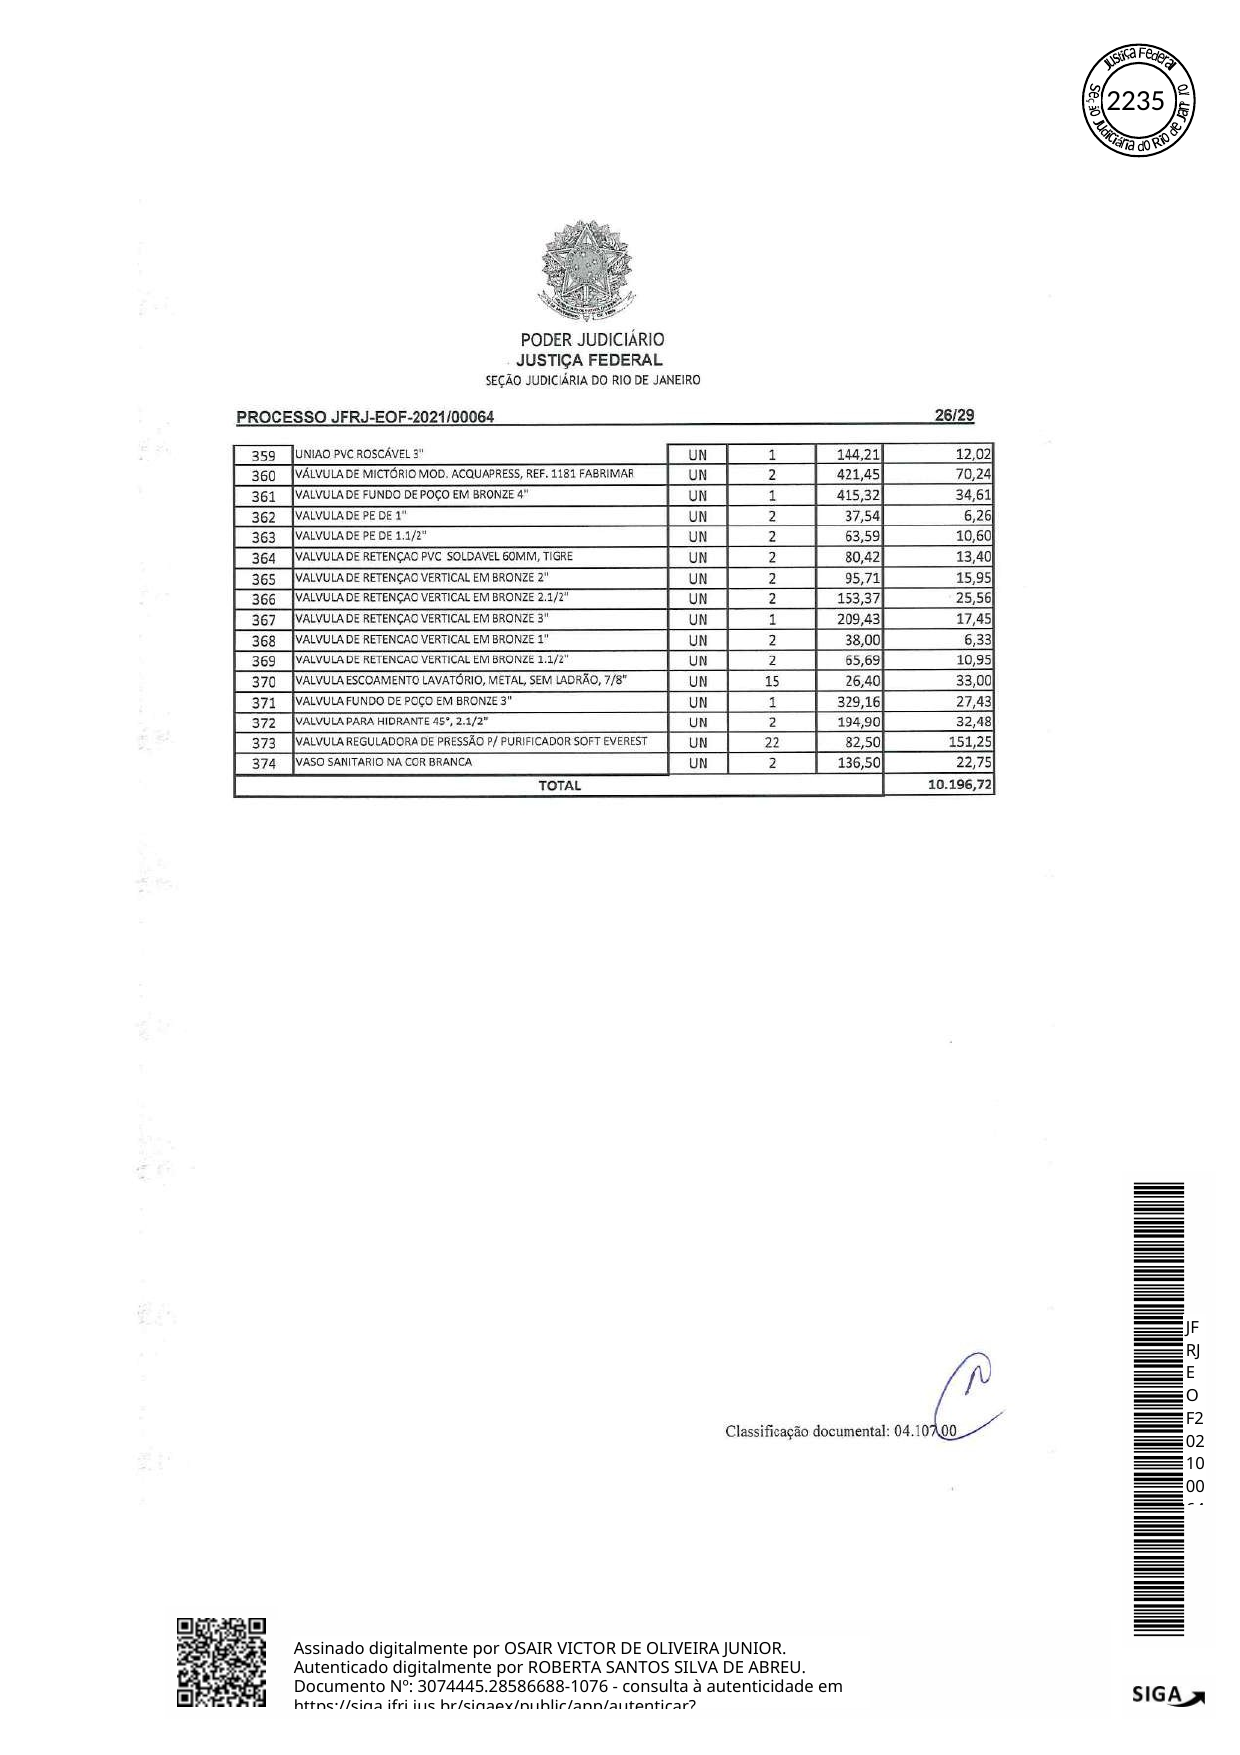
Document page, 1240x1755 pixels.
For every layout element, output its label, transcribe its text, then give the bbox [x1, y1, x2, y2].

text e [1179, 97, 1193, 105]
text JFRJEOF202100064V08 [1186, 1316, 1206, 1504]
text ç [1085, 98, 1099, 106]
